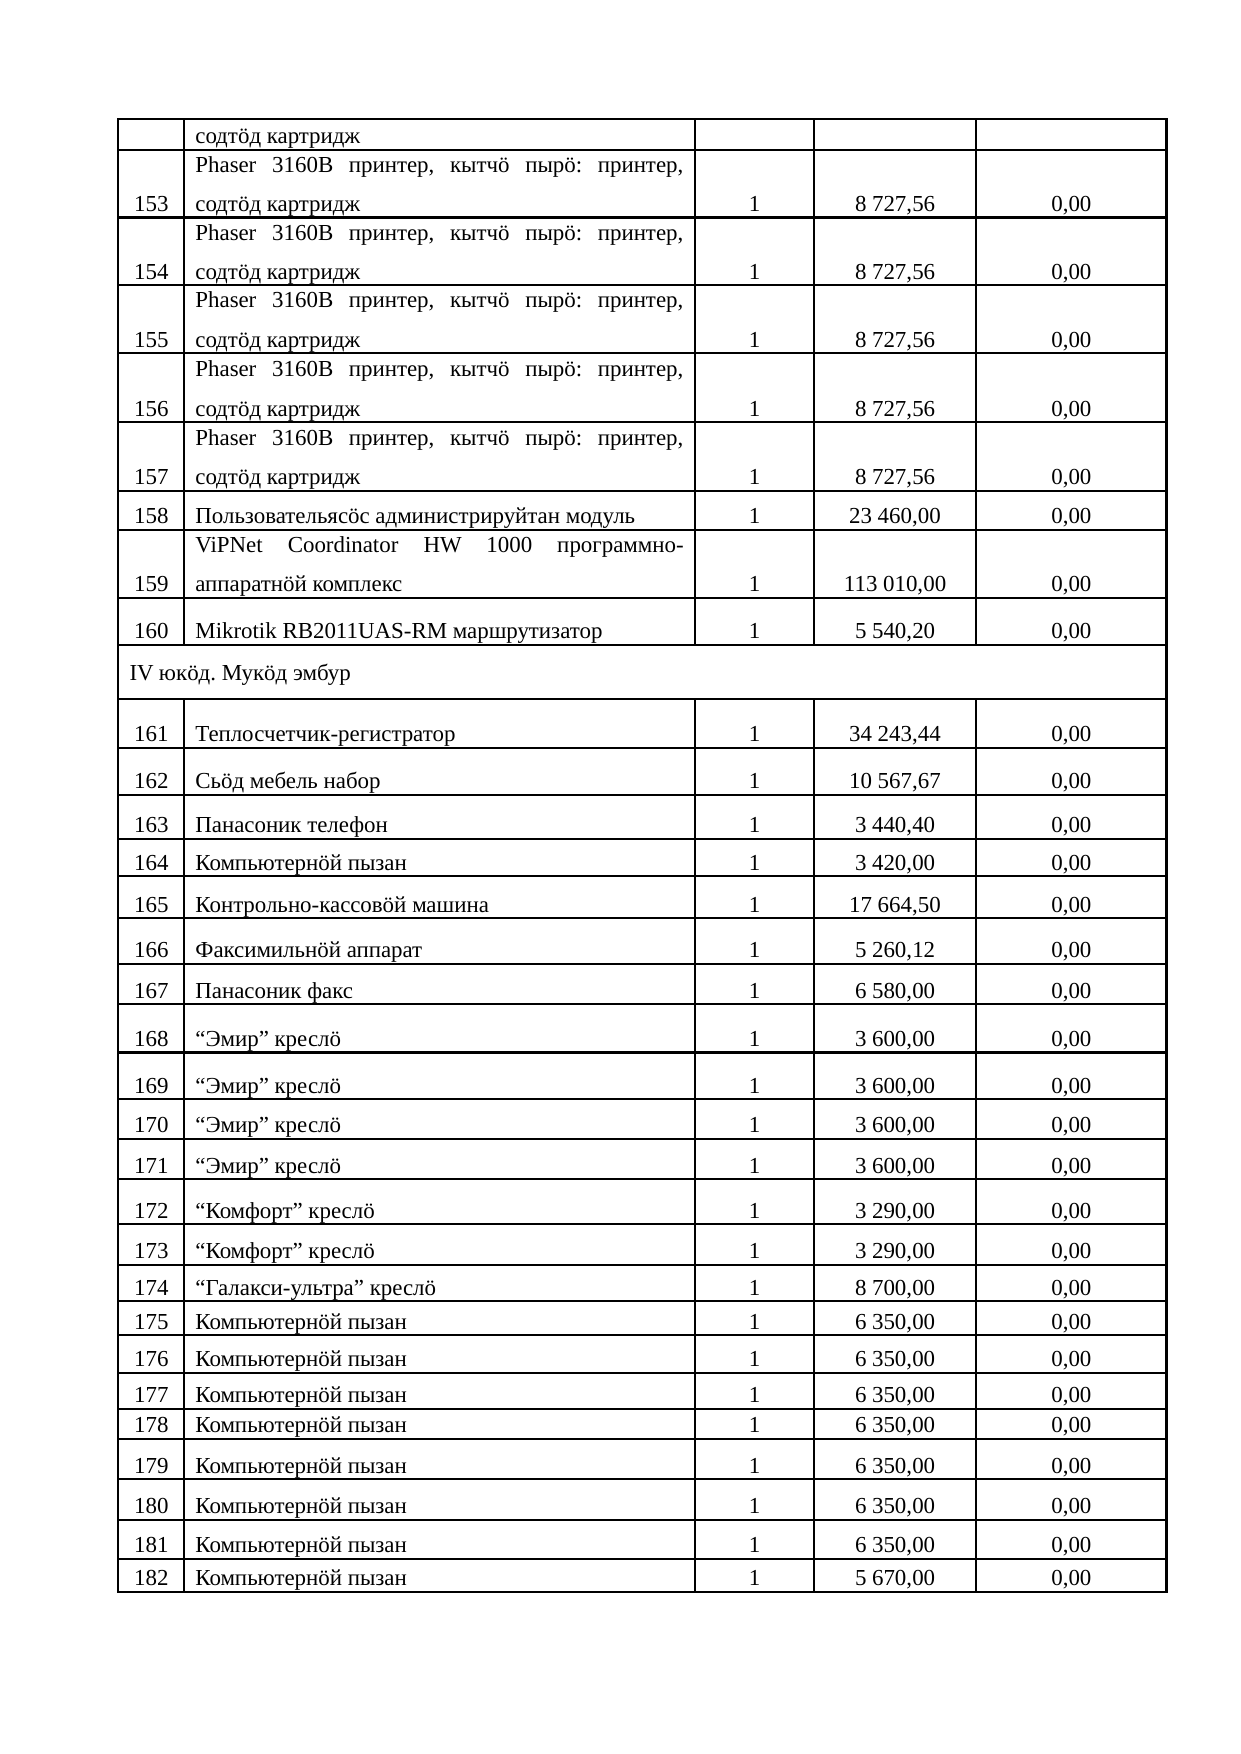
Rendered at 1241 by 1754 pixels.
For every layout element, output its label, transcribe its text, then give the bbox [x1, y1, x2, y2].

table_cell 3 600,00 [815, 1005, 975, 1051]
table_cell 154 [119, 219, 183, 284]
table_cell 3 420,00 [815, 840, 975, 875]
table_cell “Эмир” креслӧ [185, 1100, 694, 1137]
table_cell 6 350,00 [815, 1440, 975, 1478]
table_cell “Комфорт” креслӧ [185, 1225, 694, 1264]
table_cell Пользовательясӧс администрируйтан модуль [185, 492, 694, 529]
table_cell 0,00 [977, 965, 1165, 1003]
table_cell 0,00 [977, 1100, 1165, 1137]
table_cell 171 [119, 1140, 183, 1178]
table_cell 1 [696, 1140, 813, 1178]
table_cell 0,00 [977, 1140, 1165, 1178]
table_cell 1 [696, 599, 813, 644]
table_cell 1 [696, 1302, 813, 1334]
table_cell 1 [696, 796, 813, 837]
table_cell Контрольно-кассовӧй машина [185, 877, 694, 917]
table_cell 1 [696, 1266, 813, 1300]
table_cell 162 [119, 749, 183, 794]
table_cell “Эмир” креслӧ [185, 1140, 694, 1178]
table_cell 0,00 [977, 877, 1165, 917]
table_cell 0,00 [977, 286, 1165, 352]
table_cell 1 [696, 840, 813, 875]
table_cell 0,00 [977, 219, 1165, 284]
table_cell IV юкӧд. Мукӧд эмбур [119, 646, 1165, 698]
table_cell 6 350,00 [815, 1521, 975, 1558]
table_cell 1 [696, 219, 813, 284]
table_cell 0,00 [977, 1374, 1165, 1408]
table_cell 0,00 [977, 1480, 1165, 1519]
table_cell 1 [696, 1521, 813, 1558]
table_cell Компьютернӧй пызан [185, 1480, 694, 1519]
table_cell 8 727,56 [815, 423, 975, 490]
table_cell 3 290,00 [815, 1225, 975, 1264]
table_cell “Эмир” креслӧ [185, 1005, 694, 1051]
table_cell 5 670,00 [815, 1560, 975, 1591]
table_cell 0,00 [977, 1521, 1165, 1558]
table_cell Компьютернӧй пызан [185, 840, 694, 875]
table_cell 3 440,40 [815, 796, 975, 837]
table_cell 10 567,67 [815, 749, 975, 794]
table_cell 0,00 [977, 1410, 1165, 1437]
table_cell 182 [119, 1560, 183, 1591]
table_cell Phaser 3160B принтер, кытчӧ пырӧ: принтер, содтӧд картридж [185, 286, 694, 352]
table_cell 3 600,00 [815, 1100, 975, 1137]
table_cell Компьютернӧй пызан [185, 1302, 694, 1334]
table_cell 0,00 [977, 151, 1165, 216]
table_cell 1 [696, 1560, 813, 1591]
table_cell 1 [696, 531, 813, 597]
table_cell 1 [696, 1410, 813, 1437]
table_cell 3 600,00 [815, 1140, 975, 1178]
table_cell 157 [119, 423, 183, 490]
table_cell 34 243,44 [815, 700, 975, 747]
table_cell Phaser 3160B принтер, кытчӧ пырӧ: принтер, содтӧд картридж [185, 354, 694, 421]
table_cell 181 [119, 1521, 183, 1558]
table_cell 177 [119, 1374, 183, 1408]
table_cell [696, 120, 813, 148]
table_cell 1 [696, 1005, 813, 1051]
table_cell 23 460,00 [815, 492, 975, 529]
table_cell “Эмир” креслӧ [185, 1054, 694, 1098]
table_cell Компьютернӧй пызан [185, 1560, 694, 1591]
table_cell 0,00 [977, 531, 1165, 597]
table_cell 0,00 [977, 492, 1165, 529]
table_cell Mikrotik RB2011UAS-RM маршрутизатор [185, 599, 694, 644]
table_cell 174 [119, 1266, 183, 1300]
table_cell Панасоник факс [185, 965, 694, 1003]
table_cell Компьютернӧй пызан [185, 1410, 694, 1437]
table_cell 0,00 [977, 1302, 1165, 1334]
table_cell 1 [696, 1480, 813, 1519]
table_cell 6 350,00 [815, 1302, 975, 1334]
table_cell 164 [119, 840, 183, 875]
table_cell 155 [119, 286, 183, 352]
table_cell Компьютернӧй пызан [185, 1336, 694, 1372]
table_cell Компьютернӧй пызан [185, 1521, 694, 1558]
table_cell 172 [119, 1180, 183, 1223]
table_cell 5 540,20 [815, 599, 975, 644]
table_cell 6 350,00 [815, 1480, 975, 1519]
table_cell 6 350,00 [815, 1336, 975, 1372]
table_cell 6 350,00 [815, 1410, 975, 1437]
table_cell 175 [119, 1302, 183, 1334]
table_cell 165 [119, 877, 183, 917]
table_cell 1 [696, 1336, 813, 1372]
table_cell 170 [119, 1100, 183, 1137]
table_cell 176 [119, 1336, 183, 1372]
table_cell 1 [696, 877, 813, 917]
table_cell 0,00 [977, 1560, 1165, 1591]
table_cell Компьютернӧй пызан [185, 1374, 694, 1408]
table_cell ViPNet Coordinator HW 1000 программно-аппаратнӧй комплекс [185, 531, 694, 597]
table_cell 5 260,12 [815, 919, 975, 962]
table_cell 179 [119, 1440, 183, 1478]
table_cell 0,00 [977, 919, 1165, 962]
table_cell 0,00 [977, 599, 1165, 644]
table_cell 1 [696, 423, 813, 490]
table_cell 0,00 [977, 423, 1165, 490]
table_cell 1 [696, 492, 813, 529]
table_cell 0,00 [977, 749, 1165, 794]
table_cell 17 664,50 [815, 877, 975, 917]
table_cell содтӧд картридж [185, 120, 694, 148]
table_cell 1 [696, 1100, 813, 1137]
table_cell 0,00 [977, 1180, 1165, 1223]
table_cell [977, 120, 1165, 148]
table_cell 178 [119, 1410, 183, 1437]
table_cell [119, 120, 183, 148]
table_cell 6 580,00 [815, 965, 975, 1003]
table_cell 3 290,00 [815, 1180, 975, 1223]
table_cell 8 727,56 [815, 354, 975, 421]
table_cell 180 [119, 1480, 183, 1519]
table_cell [815, 120, 975, 148]
table_cell 0,00 [977, 700, 1165, 747]
table_cell Теплосчетчик-регистратор [185, 700, 694, 747]
table_cell 1 [696, 919, 813, 962]
table_cell Факсимильнӧй аппарат [185, 919, 694, 962]
table_cell 1 [696, 965, 813, 1003]
table_cell 173 [119, 1225, 183, 1264]
table_cell 168 [119, 1005, 183, 1051]
table_cell 0,00 [977, 796, 1165, 837]
table_cell 1 [696, 749, 813, 794]
table_cell 1 [696, 1440, 813, 1478]
table_cell 1 [696, 151, 813, 216]
table_cell 166 [119, 919, 183, 962]
table_cell Phaser 3160B принтер, кытчӧ пырӧ: принтер, содтӧд картридж [185, 151, 694, 216]
table_cell 1 [696, 1225, 813, 1264]
table_cell Компьютернӧй пызан [185, 1440, 694, 1478]
table_cell 0,00 [977, 1440, 1165, 1478]
table_cell 1 [696, 1054, 813, 1098]
table_cell 3 600,00 [815, 1054, 975, 1098]
table_cell Панасоник телефон [185, 796, 694, 837]
table_cell 1 [696, 1180, 813, 1223]
table_cell 156 [119, 354, 183, 421]
table_cell 0,00 [977, 840, 1165, 875]
table_cell Сьӧд мебель набор [185, 749, 694, 794]
table_cell Phaser 3160B принтер, кытчӧ пырӧ: принтер, содтӧд картридж [185, 219, 694, 284]
table_cell 1 [696, 1374, 813, 1408]
table_cell 161 [119, 700, 183, 747]
table_cell 8 727,56 [815, 151, 975, 216]
table_cell 8 727,56 [815, 219, 975, 284]
table_cell 1 [696, 286, 813, 352]
table_cell 158 [119, 492, 183, 529]
table_cell “Комфорт” креслӧ [185, 1180, 694, 1223]
table_cell 153 [119, 151, 183, 216]
table_cell 0,00 [977, 1266, 1165, 1300]
table_cell 8 700,00 [815, 1266, 975, 1300]
table_cell 159 [119, 531, 183, 597]
table_cell “Галакси-ультра” креслӧ [185, 1266, 694, 1300]
table_cell 0,00 [977, 354, 1165, 421]
table_cell 0,00 [977, 1225, 1165, 1264]
table_cell 113 010,00 [815, 531, 975, 597]
table_cell 8 727,56 [815, 286, 975, 352]
table_cell 6 350,00 [815, 1374, 975, 1408]
table_cell 1 [696, 700, 813, 747]
table_cell 0,00 [977, 1005, 1165, 1051]
table_cell 167 [119, 965, 183, 1003]
table_cell 169 [119, 1054, 183, 1098]
table_cell 160 [119, 599, 183, 644]
table_cell 163 [119, 796, 183, 837]
table_cell Phaser 3160B принтер, кытчӧ пырӧ: принтер, содтӧд картридж [185, 423, 694, 490]
table_cell 0,00 [977, 1054, 1165, 1098]
table_cell 1 [696, 354, 813, 421]
table_cell 0,00 [977, 1336, 1165, 1372]
